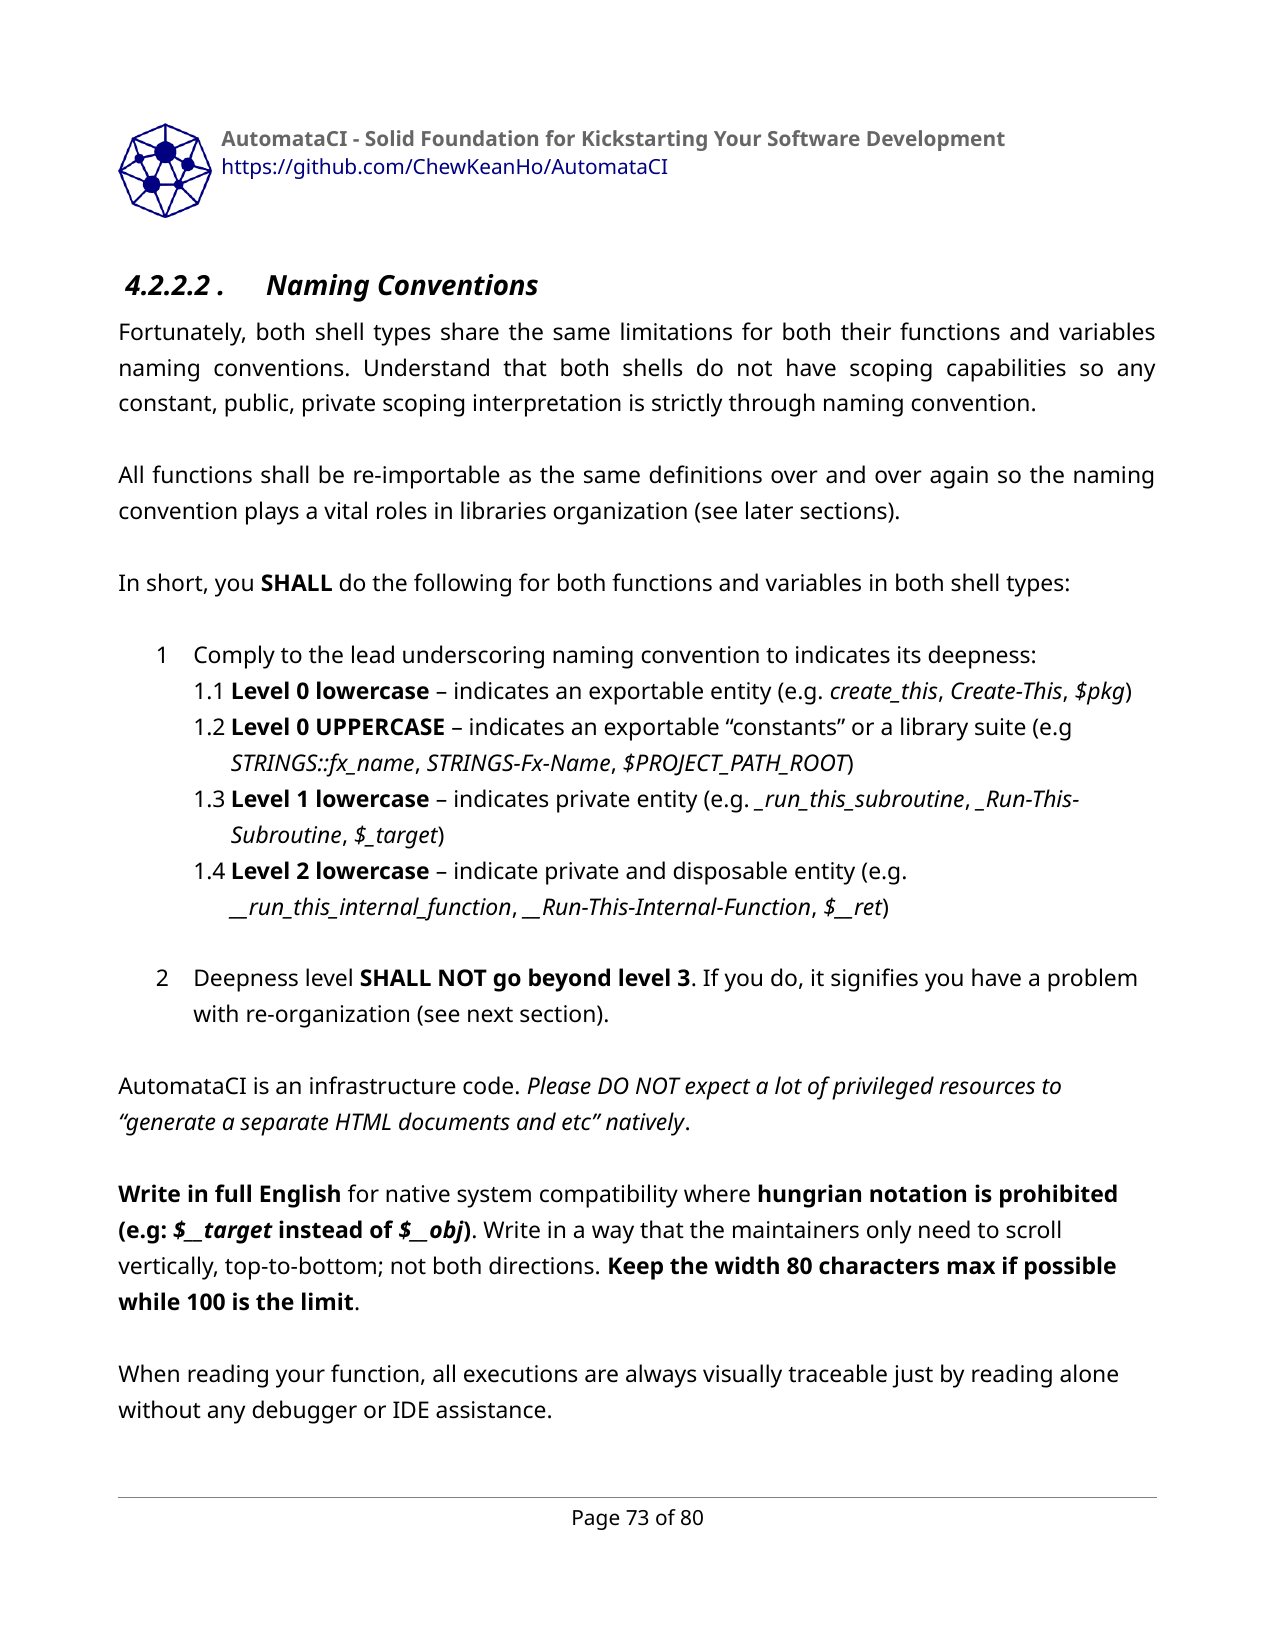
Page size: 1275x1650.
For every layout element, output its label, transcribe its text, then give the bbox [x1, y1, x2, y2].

list Comply to the lead underscoring naming convention to indicates its deepness: [156, 639, 1157, 670]
list Level 2 lowercase – indicate private and disposable entity (e.g. __run_this_internal_function, __Run-This-Internal-Function, $__ret) [193, 854, 1157, 922]
list Level 0 lowercase – indicates an exportable entity (e.g. create_this, Create-This, $pkg) [193, 675, 1157, 706]
subtitle Naming Conventions [118, 265, 1157, 303]
picture [118, 123, 212, 218]
list Level 0 UPPERCASE – indicates an exportable “constants” or a library suite (e.g STRINGS::fx_name, STRINGS-Fx-Name, $PROJECT_PATH_ROOT) [193, 711, 1157, 778]
list Level 1 lowercase – indicates private entity (e.g. _run_this_subroutine, _Run-This-Subroutine, $_target) [193, 783, 1157, 850]
text AutomataCI is an infrastructure code. Please DO NOT expect a lot of privileged resources to “generate a separate HTML documents and etc” natively. [118, 1070, 1157, 1137]
text All functions shall be re-importable as the same definitions over and over again so the naming convention plays a vital roles in libraries organization (see later sections). [118, 459, 1157, 526]
list Deepness level SHALL NOT go beyond level 3. If you do, it signifies you have a problem with re-organization (see next section). [156, 962, 1157, 1029]
text Fortunately, both shell types share the same limitations for both their functions and variables naming conventions. Understand that both shells do not have scoping capabilities so any constant, public, private scoping interpretation is strictly through naming convention. [118, 316, 1157, 419]
text When reading your function, all executions are always visually traceable just by reading alone without any debugger or IDE assistance. [118, 1358, 1157, 1425]
text Write in full English for native system compatibility where hungrian notation is prohibited (e.g: $__target instead of $__obj). Write in a way that the maintainers only need to scroll vertically, top-to-bottom; not both directions. Keep the width 80 characters max if possible while 100 is the limit. [118, 1178, 1157, 1317]
text In short, you SHALL do the following for both functions and variables in both shell types: [118, 567, 1157, 598]
